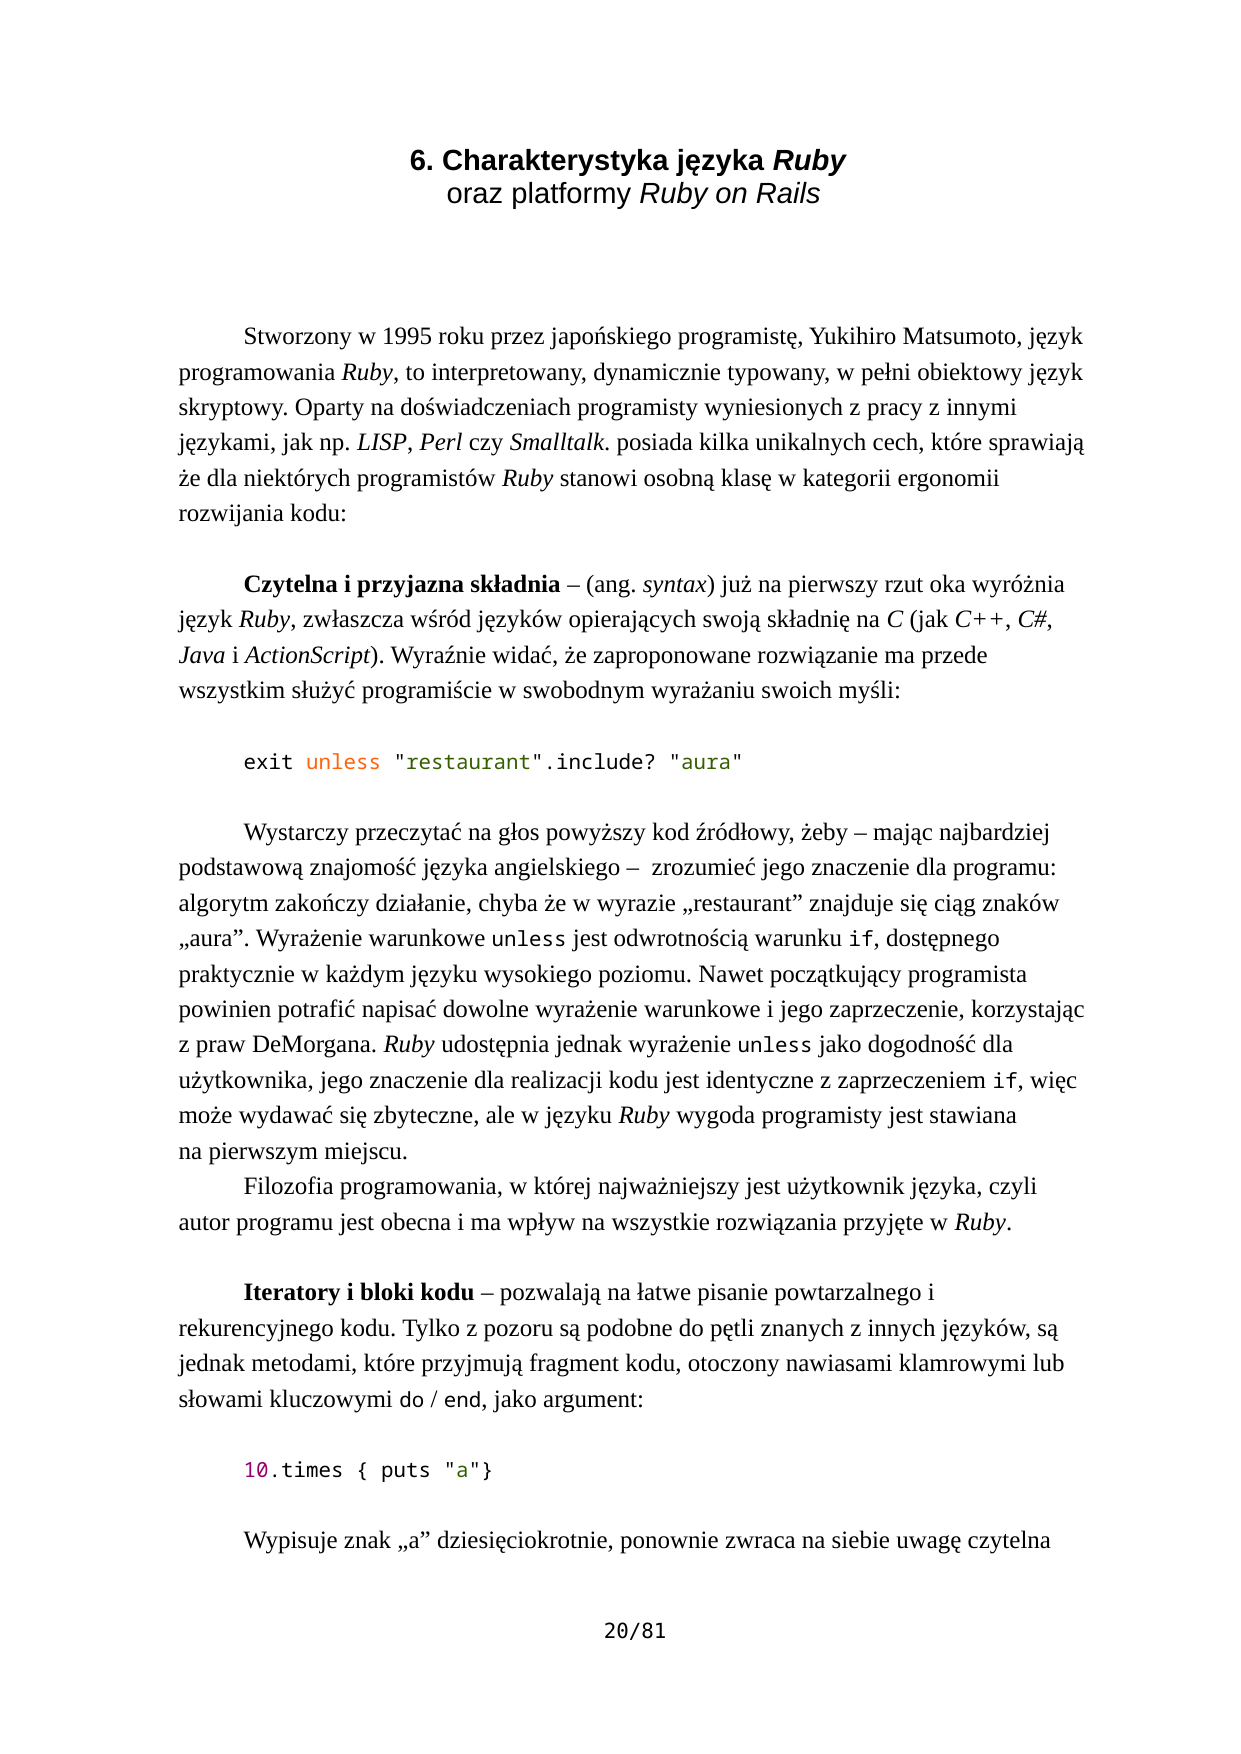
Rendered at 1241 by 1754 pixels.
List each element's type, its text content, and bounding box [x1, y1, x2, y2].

text Iteratory i bloki kodu – pozwalają na łatwe pisanie powtarzalnego i rekurencyjnego kodu. Tylko z pozoru są podobne do pętli znanych z innych języków, są jednak metodami, które przyjmują fragment kodu, otoczony nawiasami klamrowymi lub słowami kluczowymi do / end, jako argument: [178, 1272, 1093, 1449]
text Wypisuje znak „a” dziesięciokrotnie, ponownie zwraca na siebie uwagę czytelna [178, 1520, 1093, 1556]
text Stworzony w 1995 roku przez japońskiego programistę, Yukihiro Matsumoto, język programowania Ruby, to interpretowany, dynamicznie typowany, w pełni obiektowy język skryptowy. Oparty na doświadczeniach programisty wyniesionych z pracy z innymi językami, jak np. LISP, Perl czy Smalltalk. posiada kilka unikalnych cech, które sprawiają że dla niektórych programistów Ruby stanowi osobną klasę w kategorii ergonomii rozwijania kodu: [178, 316, 1093, 529]
text exit unless "restaurant".include? "aura" [178, 741, 1093, 777]
text Filozofia programowania, w której najważniejszy jest użytkownik języka, czyli autor programu jest obecna i ma wpływ na wszystkie rozwiązania przyjęte w Ruby. [178, 1166, 1093, 1272]
text oraz platformy Ruby on Rails [177, 176, 1093, 210]
text Wystarczy przeczytać na głos powyższy kod źródłowy, żeby – mając najbardziej podstawową znajomość języka angielskiego – zrozumieć jego znaczenie dla programu: algorytm zakończy działanie, chyba że w wyrazie „restaurant” znajduje się ciąg znaków „aura”. Wyrażenie warunkowe unless jest odwrotnością warunku if, dostępnego praktycznie w każdym języku wysokiego poziomu. Nawet początkujący programista powinien potrafić napisać dowolne wyrażenie warunkowe i jego zaprzeczenie, korzystając z praw DeMorgana. Ruby udostępnia jednak wyrażenie unless jako dogodność dla użytkownika, jego znaczenie dla realizacji kodu jest identyczne z zaprzeczeniem if, więc może wydawać się zbyteczne, ale w języku Ruby wygoda programisty jest stawiana na pierwszym miejscu. [178, 812, 1093, 1166]
text 10.times { puts "a"} [178, 1449, 1093, 1520]
list Charakterystyka języka Ruby [177, 143, 1093, 176]
text Czytelna i przyjazna składnia – (ang. syntax) już na pierwszy rzut oka wyróżnia język Ruby, zwłaszcza wśród języków opierających swoją składnię na C (jak C++, C#, Java i ActionScript). Wyraźnie widać, że zaproponowane rozwiązanie ma przede wszystkim służyć programiście w swobodnym wyrażaniu swoich myśli: [178, 564, 1093, 741]
